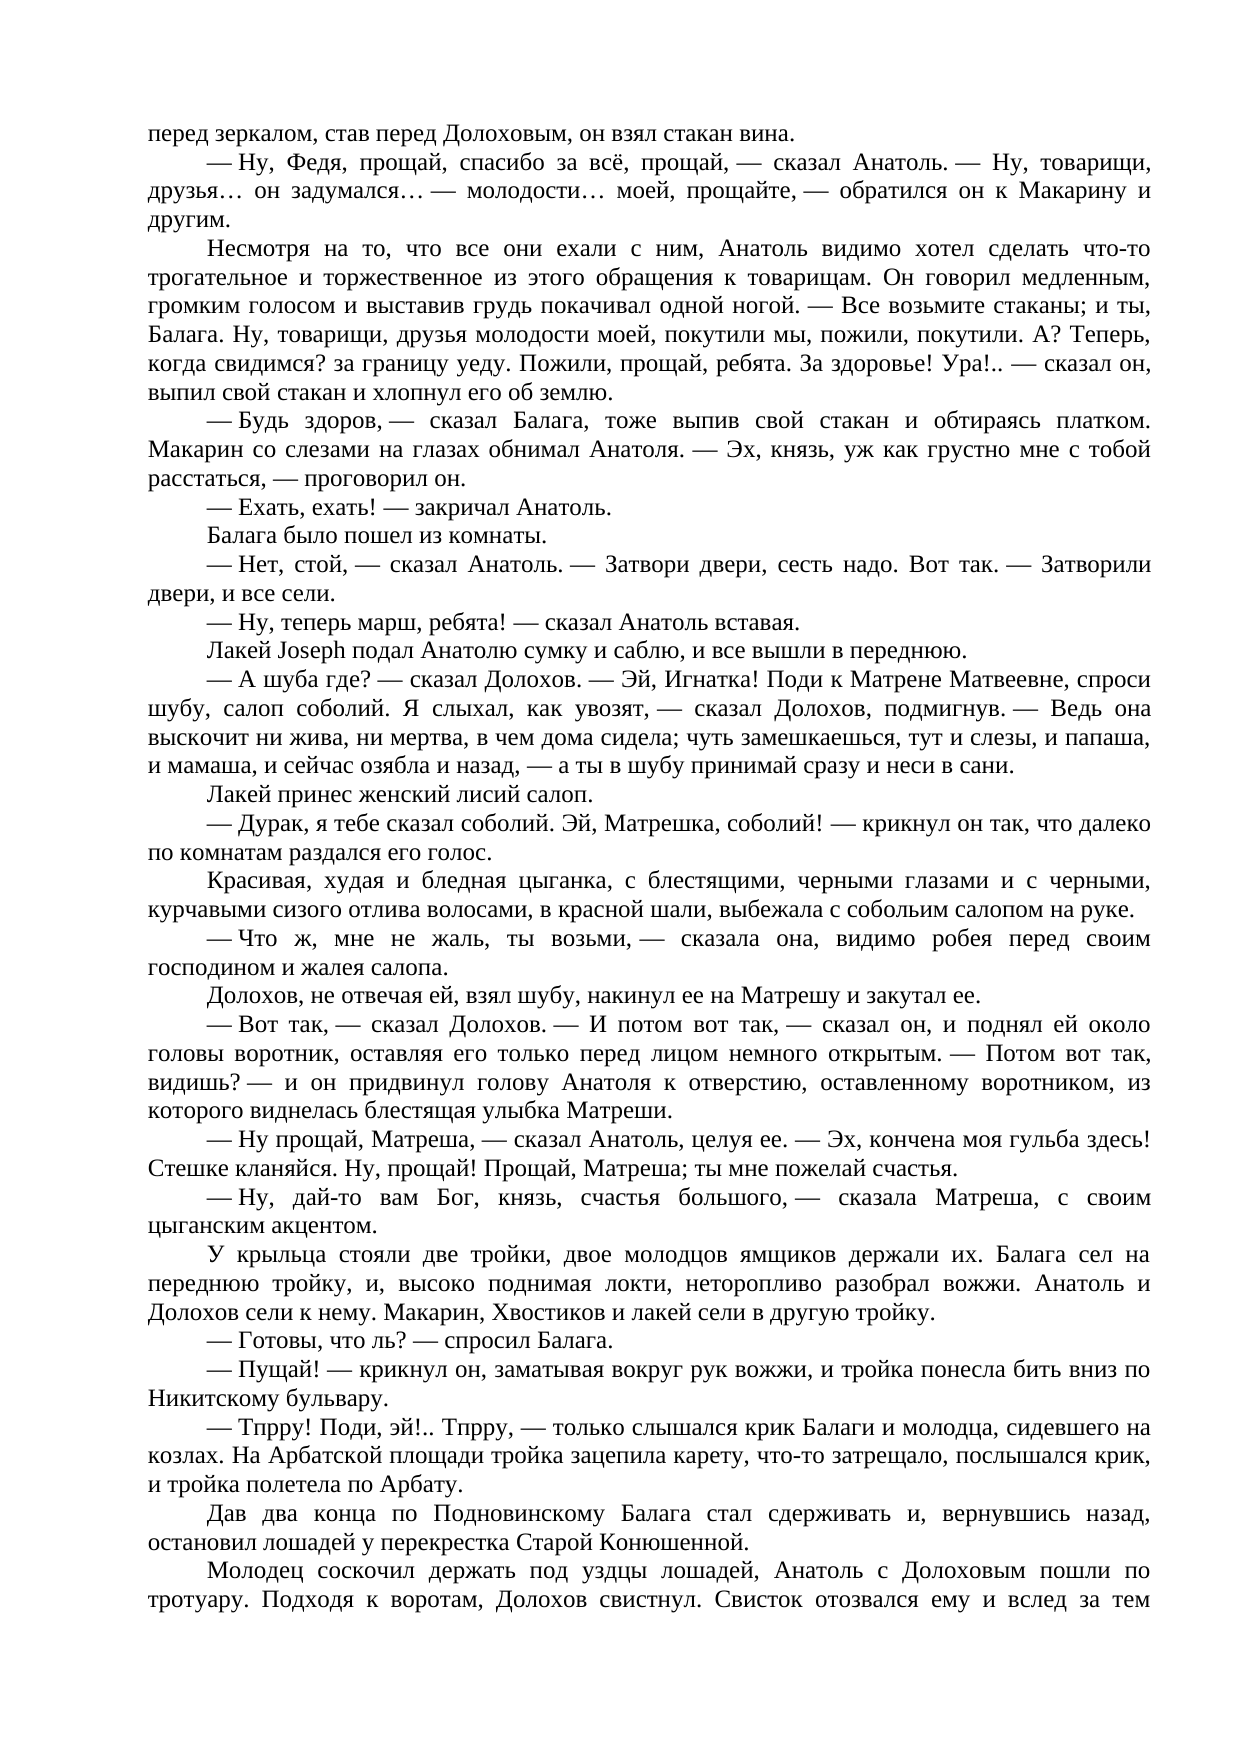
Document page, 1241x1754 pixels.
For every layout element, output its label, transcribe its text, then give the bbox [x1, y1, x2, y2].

text Несмотря на то, что все они ехали с ним, Анатоль видимо хотел сделать что-то трогательное и торжественное из этого обращения к товарищам. Он говорил медленным, громким голосом и выставив грудь покачивал одной ногой. — Все возьмите стаканы; и ты, Балага. Ну, товарищи, друзья молодости моей, покутили мы, пожили, покутили. А? Теперь, когда свидимся? за границу уеду. Пожили, прощай, ребята. За здоровье! Ура!.. — сказал он, выпил свой стакан и хлопнул его об землю. [148, 233, 1152, 406]
text — Дурак, я тебе сказал соболий. Эй, Матрешка, соболий! — крикнул он так, что далеко по комнатам раздался его голос. [148, 808, 1152, 866]
text — Ну, дай-то вам Бог, князь, счастья большого, — сказала Матреша, с своим цыганским акцентом. [148, 1182, 1152, 1239]
text — Ехать, ехать! — закричал Анатоль. [148, 492, 1152, 521]
text — Пущай! — крикнул он, заматывая вокруг рук вожжи, и тройка понесла бить вниз по Никитскому бульвару. [148, 1354, 1152, 1412]
text — Нет, стой, — сказал Анатоль. — Затвори двери, сесть надо. Вот так. — Затворили двери, и все сели. [148, 549, 1152, 607]
text Балага было пошел из комнаты. [148, 521, 1152, 549]
text — Что ж, мне не жаль, ты возьми, — сказала она, видимо робея перед своим господином и жалея салопа. [148, 923, 1152, 981]
text — Будь здоров, — сказал Балага, тоже выпив свой стакан и обтираясь платком. Макарин со слезами на глазах обнимал Анатоля. — Эх, князь, уж как грустно мне с тобой расстаться, — проговорил он. [148, 406, 1152, 492]
text Лакей принес женский лисий салоп. [148, 779, 1152, 808]
text — А шуба где? — сказал Долохов. — Эй, Игнатка! Поди к Матрене Матвеевне, спроси шубу, салоп соболий. Я слыхал, как увозят, — сказал Долохов, подмигнув. — Ведь она выскочит ни жива, ни мертва, в чем дома сидела; чуть замешкаешься, тут и слезы, и папаша, и мамаша, и сейчас озябла и назад, — а ты в шубу принимай сразу и неси в сани. [148, 664, 1152, 779]
text — Тпрру! Поди, эй!.. Тпрру, — только слышался крик Балаги и молодца, сидевшего на козлах. На Арбатской площади тройка зацепила карету, что-то затрещало, послышался крик, и тройка полетела по Арбату. [148, 1412, 1152, 1498]
text — Ну, Федя, прощай, спасибо за всё, прощай, — сказал Анатоль. — Ну, товарищи, друзья… он задумался… — молодости… моей, прощайте, — обратился он к Макарину и другим. [148, 147, 1152, 233]
text Красивая, худая и бледная цыганка, с блестящими, черными глазами и с черными, курчавыми сизого отлива волосами, в красной шали, выбежала с собольим салопом на руке. [148, 866, 1152, 923]
text Дав два конца по Подновинскому Балага стал сдерживать и, вернувшись назад, остановил лошадей у перекрестка Старой Конюшенной. [148, 1498, 1152, 1556]
text перед зеркалом, став перед Долоховым, он взял стакан вина. [148, 118, 1152, 147]
text — Вот так, — сказал Долохов. — И потом вот так, — сказал он, и поднял ей около головы воротник, оставляя его только перед лицом немного открытым. — Потом вот так, видишь? — и он придвинул голову Анатоля к отверстию, оставленному воротником, из которого виднелась блестящая улыбка Матреши. [148, 1009, 1152, 1124]
text Долохов, не отвечая ей, взял шубу, накинул ее на Матрешу и закутал ее. [148, 981, 1152, 1009]
text — Ну прощай, Матреша, — сказал Анатоль, целуя ее. — Эх, кончена моя гульба здесь! Стешке кланяйся. Ну, прощай! Прощай, Матреша; ты мне пожелай счастья. [148, 1124, 1152, 1182]
text У крыльца стояли две тройки, двое молодцов ямщиков держали их. Балага сел на переднюю тройку, и, высоко поднимая локти, неторопливо разобрал вожжи. Анатоль и Долохов сели к нему. Макарин, Хвостиков и лакей сели в другую тройку. [148, 1239, 1152, 1326]
text — Ну, теперь марш, ребята! — сказал Анатоль вставая. [148, 607, 1152, 636]
text Молодец соскочил держать под уздцы лошадей, Анатоль с Долоховым пошли по тротуару. Подходя к воротам, Долохов свистнул. Свисток отозвался ему и вслед за тем [148, 1556, 1152, 1613]
text — Готовы, что ль? — спросил Балага. [148, 1326, 1152, 1354]
text Лакей Joseph подал Анатолю сумку и саблю, и все вышли в переднюю. [148, 636, 1152, 664]
